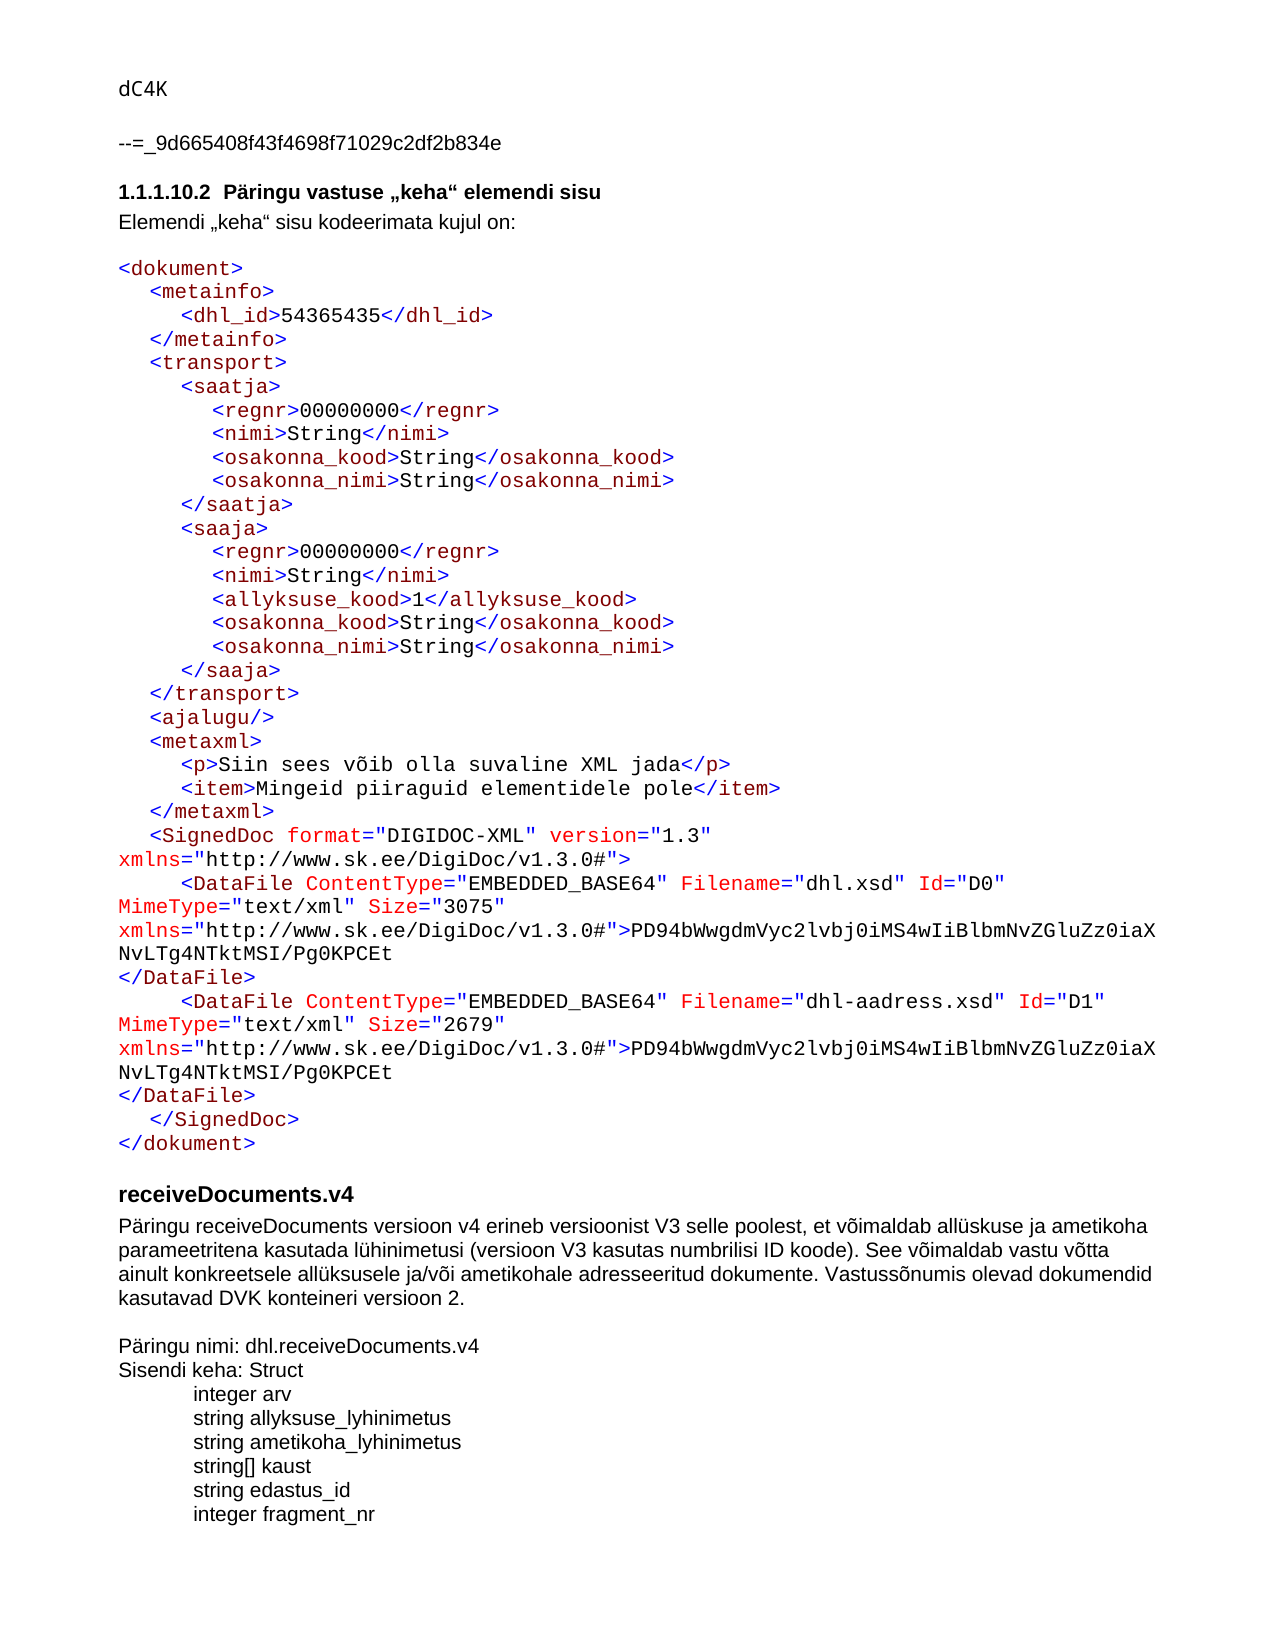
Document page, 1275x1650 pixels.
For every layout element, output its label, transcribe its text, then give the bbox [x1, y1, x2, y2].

text <transport> [118, 352, 1157, 376]
text Elemendi „keha“ sisu kodeerimata kujul on: [118, 210, 1157, 234]
text </DataFile> [118, 967, 1157, 991]
text string ametikoha_lyhinimetus [118, 1429, 1157, 1453]
text </metaxml> [118, 802, 1157, 825]
text string[] kaust [118, 1453, 1157, 1477]
text <p>Siin sees võib olla suvaline XML jada</p> [118, 754, 1157, 778]
text integer fragment_nr [118, 1501, 1157, 1525]
text <nimi>String</nimi> [118, 565, 1157, 589]
text <regnr>00000000</regnr> [118, 399, 1157, 423]
text <metainfo> [118, 281, 1157, 305]
text dC4K [118, 74, 1157, 102]
text </saaja> [118, 660, 1157, 683]
subtitle receiveDocuments.v4 [118, 1181, 1157, 1208]
text <DataFile ContentType="EMBEDDED_BASE64" Filename="dhl.xsd" Id="D0" MimeType="text/xml" Size="3075" xmlns="http://www.sk.ee/DigiDoc/v1.3.0#">PD94bWwgdmVyc2lvbj0iMS4wIiBlbmNvZGluZz0iaXNvLTg4NTktMSI/Pg0KPCEt [118, 872, 1157, 967]
text <nimi>String</nimi> [118, 423, 1157, 447]
text <regnr>00000000</regnr> [118, 541, 1157, 565]
text Päringu nimi: dhl.receiveDocuments.v4 [118, 1334, 1157, 1358]
text </saatja> [118, 494, 1157, 518]
text <DataFile ContentType="EMBEDDED_BASE64" Filename="dhl-aadress.xsd" Id="D1" MimeType="text/xml" Size="2679" xmlns="http://www.sk.ee/DigiDoc/v1.3.0#">PD94bWwgdmVyc2lvbj0iMS4wIiBlbmNvZGluZz0iaXNvLTg4NTktMSI/Pg0KPCEt [118, 991, 1157, 1085]
text <osakonna_nimi>String</osakonna_nimi> [118, 636, 1157, 660]
text <dhl_id>54365435</dhl_id> [118, 305, 1157, 329]
text <osakonna_kood>String</osakonna_kood> [118, 447, 1157, 471]
text <saatja> [118, 376, 1157, 399]
text <allyksuse_kood>1</allyksuse_kood> [118, 589, 1157, 612]
text <SignedDoc format="DIGIDOC-XML" version="1.3" xmlns="http://www.sk.ee/DigiDoc/v1.3.0#"> [118, 825, 1157, 872]
text string edastus_id [118, 1477, 1157, 1501]
text </SignedDoc> [118, 1109, 1157, 1133]
text </metainfo> [118, 329, 1157, 352]
text </transport> [118, 683, 1157, 707]
text <osakonna_nimi>String</osakonna_nimi> [118, 471, 1157, 494]
text string allyksuse_lyhinimetus [118, 1406, 1157, 1429]
text </dokument> [118, 1133, 1157, 1156]
text --=_9d665408f43f4698f71029c2df2b834e [118, 131, 1157, 154]
text <osakonna_kood>String</osakonna_kood> [118, 612, 1157, 636]
text <dokument> [118, 258, 1157, 281]
text </DataFile> [118, 1085, 1157, 1109]
text Päringu receiveDocuments versioon v4 erineb versioonist V3 selle poolest, et võimaldab allüskuse ja ametikoha parameetritena kasutada lühinimetusi (versioon V3 kasutas numbrilisi ID koode). See võimaldab vastu võtta ainult konkreetsele allüksusele ja/või ametikohale adresseeritud dokumente. Vastussõnumis olevad dokumendid kasutavad DVK konteineri versioon 2. [118, 1214, 1157, 1310]
subtitle Päringu vastuse „keha“ elemendi sisu [118, 179, 1157, 203]
text Sisendi keha: Struct [118, 1358, 1157, 1382]
text <saaja> [118, 518, 1157, 541]
text <item>Mingeid piiraguid elementidele pole</item> [118, 778, 1157, 802]
text <ajalugu/> [118, 707, 1157, 731]
text integer arv [118, 1382, 1157, 1406]
text <metaxml> [118, 731, 1157, 754]
